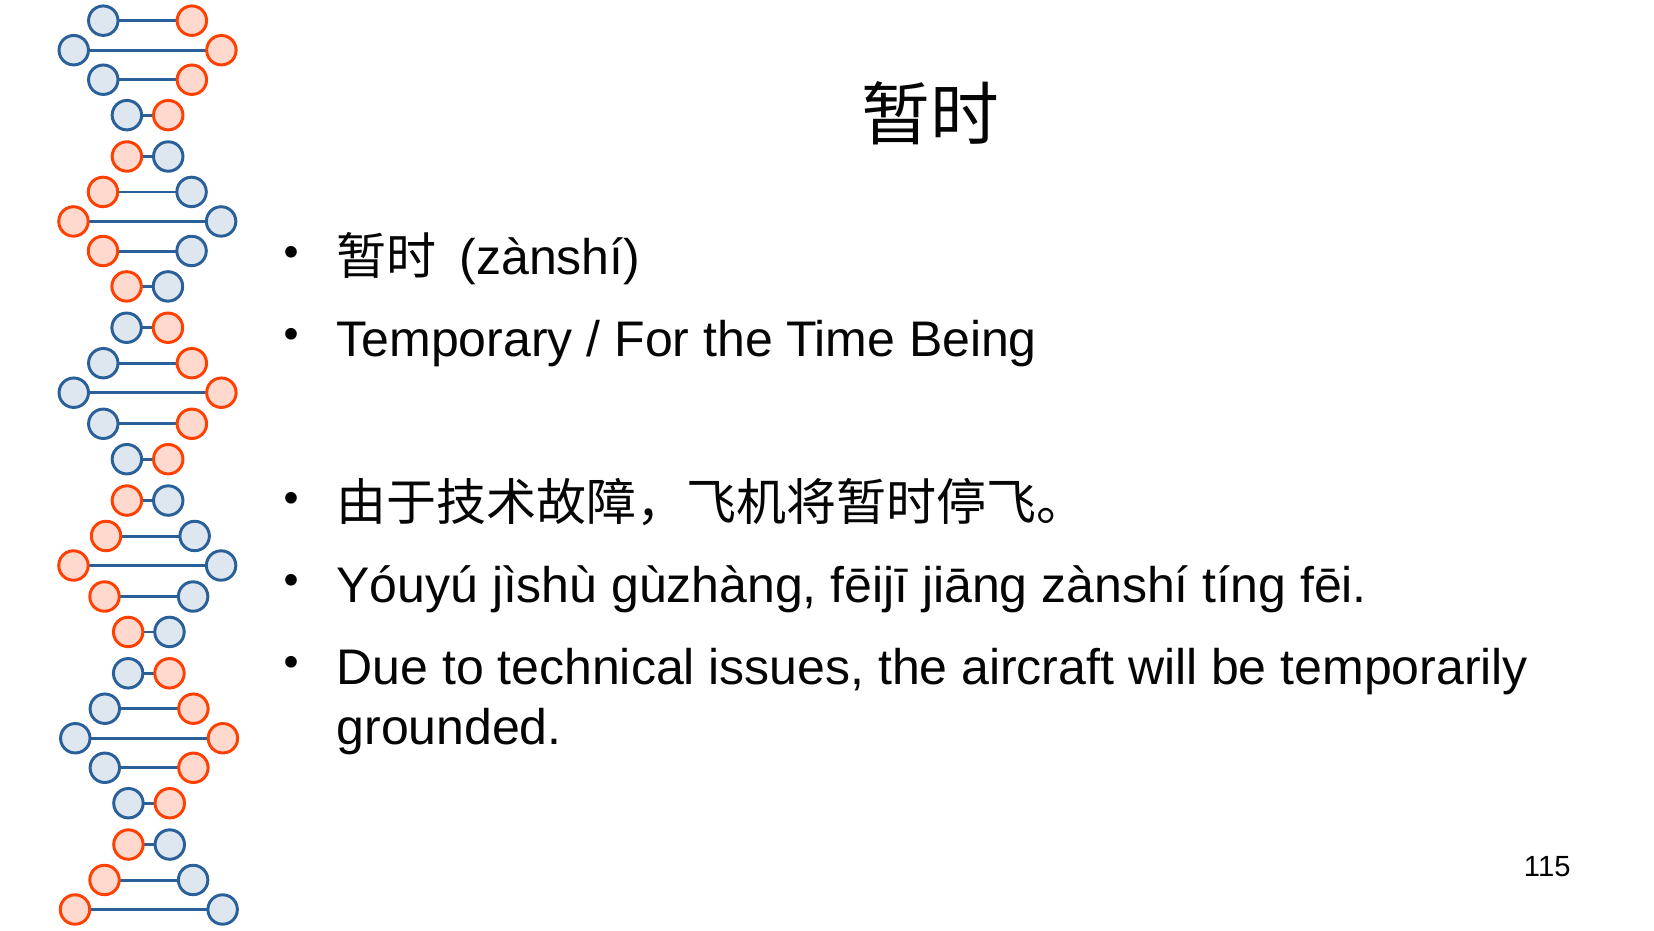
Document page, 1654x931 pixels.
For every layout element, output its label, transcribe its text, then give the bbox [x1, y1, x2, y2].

list 暂时 (zànshí) Temporary / For the Time Being 由于技术故障，飞机将暂时停飞。 Yóuyú jìshù gùzhàng, fēijī jiāng zànshí tíng fēi. Due to technical issues, the aircraft will be temporarily grounded. [265, 224, 1595, 764]
title 暂时 [265, 35, 1595, 189]
